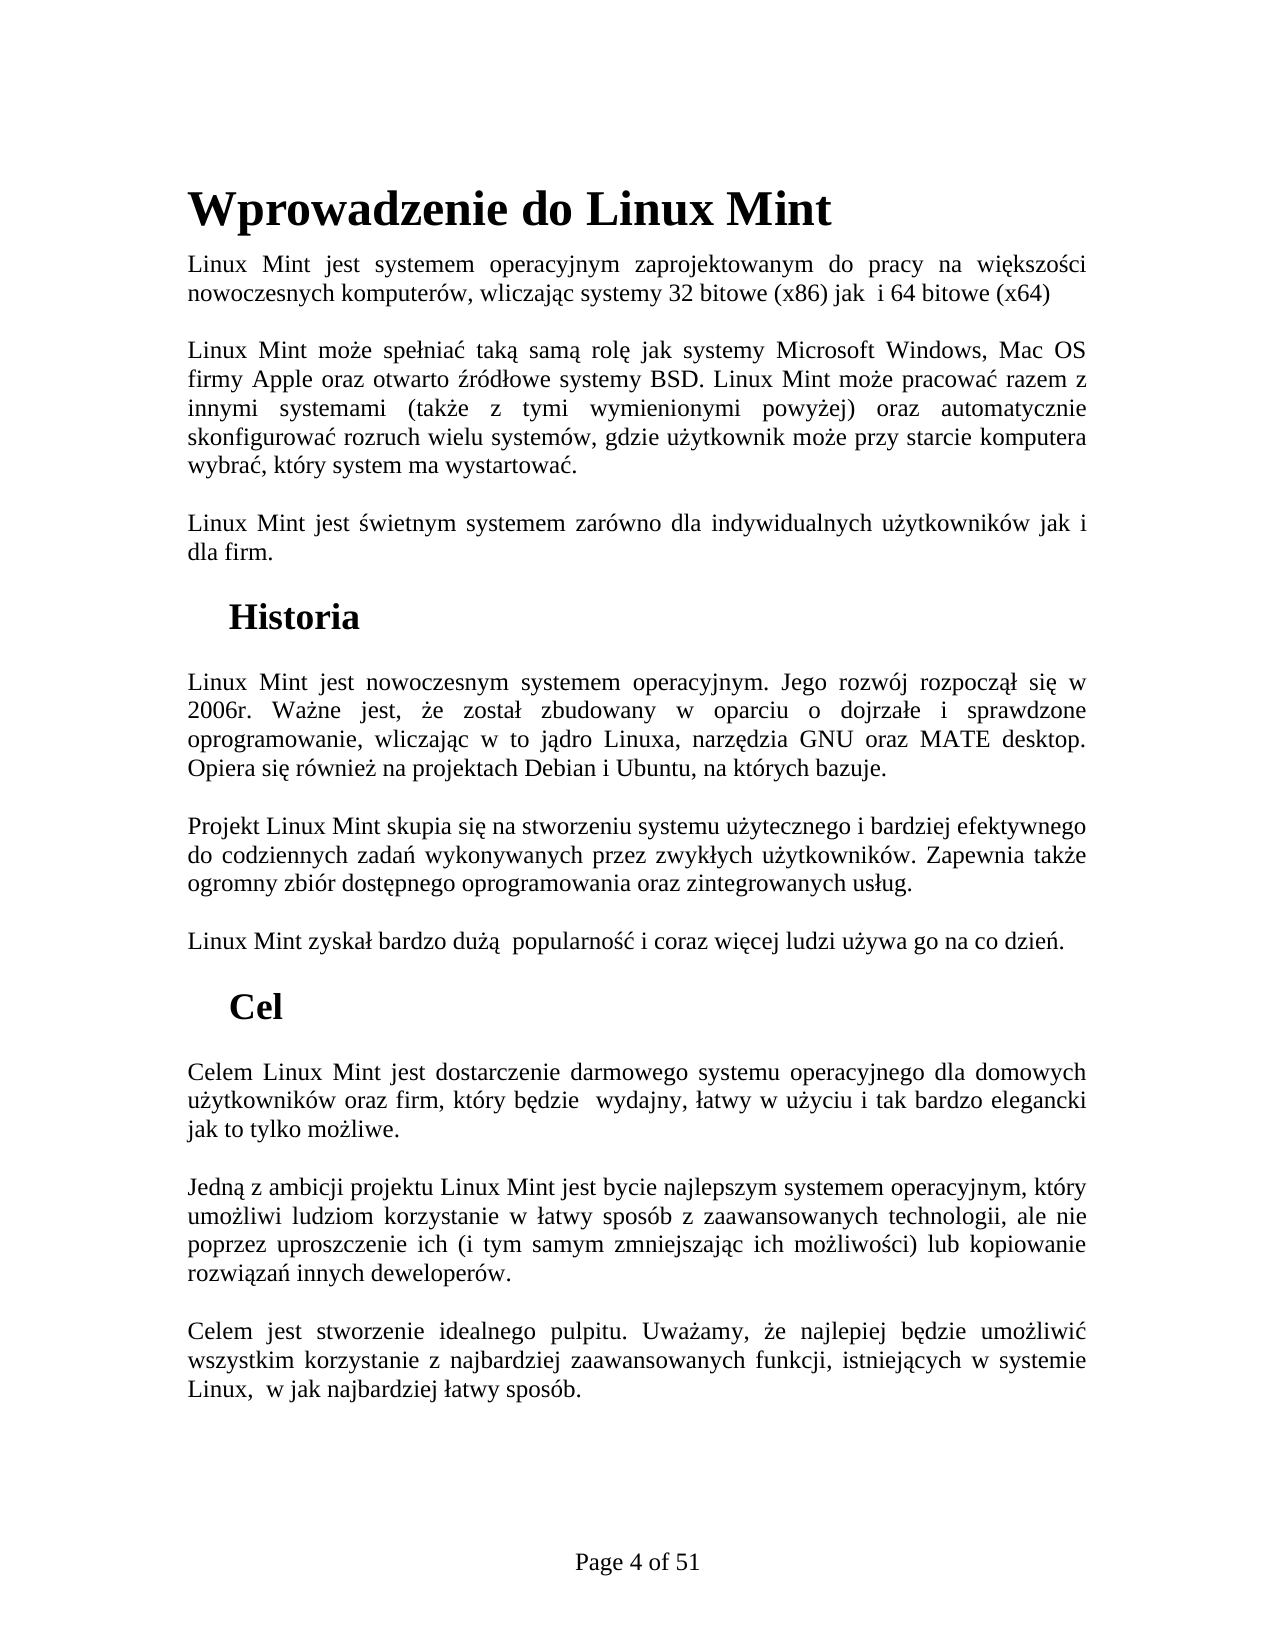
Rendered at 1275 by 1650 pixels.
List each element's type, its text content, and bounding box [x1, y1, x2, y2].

text Linux Mint jest nowoczesnym systemem operacyjnym. Jego rozwój rozpoczął się w 2006r. Ważne jest, że został zbudowany w oparciu o dojrzałe i sprawdzone oprogramowanie, wliczając w to jądro Linuxa, narzędzia GNU oraz MATE desktop. Opiera się również na projektach Debian i Ubuntu, na których bazuje. [187, 667, 1087, 782]
text Celem jest stworzenie idealnego pulpitu. Uważamy, że najlepiej będzie umożliwić wszystkim korzystanie z najbardziej zaawansowanych funkcji, istniejących w systemie Linux, w jak najbardziej łatwy sposób. [187, 1316, 1087, 1402]
subtitle Cel [187, 984, 1087, 1027]
text Jedną z ambicji projektu Linux Mint jest bycie najlepszym systemem operacyjnym, który umożliwi ludziom korzystanie w łatwy sposób z zaawansowanych technologii, ale nie poprzez uproszczenie ich (i tym samym zmniejszając ich możliwości) lub kopiowanie rozwiązań innych deweloperów. [187, 1172, 1087, 1287]
text Linux Mint jest systemem operacyjnym zaprojektowanym do pracy na większości nowoczesnych komputerów, wliczając systemy 32 bitowe (x86) jak i 64 bitowe (x64) [187, 249, 1087, 307]
text Linux Mint jest świetnym systemem zarówno dla indywidualnych użytkowników jak i dla firm. [187, 508, 1087, 565]
text Linux Mint może spełniać taką samą rolę jak systemy Microsoft Windows, Mac OS firmy Apple oraz otwarto źródłowe systemy BSD. Linux Mint może pracować razem z innymi systemami (także z tymi wymienionymi powyżej) oraz automatycznie skonfigurować rozruch wielu systemów, gdzie użytkownik może przy starcie komputera wybrać, który system ma wystartować. [187, 335, 1087, 479]
text Projekt Linux Mint skupia się na stworzeniu systemu użytecznego i bardziej efektywnego do codziennych zadań wykonywanych przez zwykłych użytkowników. Zapewnia także ogromny zbiór dostępnego oprogramowania oraz zintegrowanych usług. [187, 811, 1087, 897]
subtitle Historia [187, 594, 1087, 638]
text Linux Mint zyskał bardzo dużą popularność i coraz więcej ludzi używa go na co dzień. [187, 926, 1087, 955]
subtitle Wprowadzenie do Linux Mint [187, 179, 1087, 237]
text Celem Linux Mint jest dostarczenie darmowego systemu operacyjnego dla domowych użytkowników oraz firm, który będzie wydajny, łatwy w użyciu i tak bardzo elegancki jak to tylko możliwe. [187, 1057, 1087, 1143]
